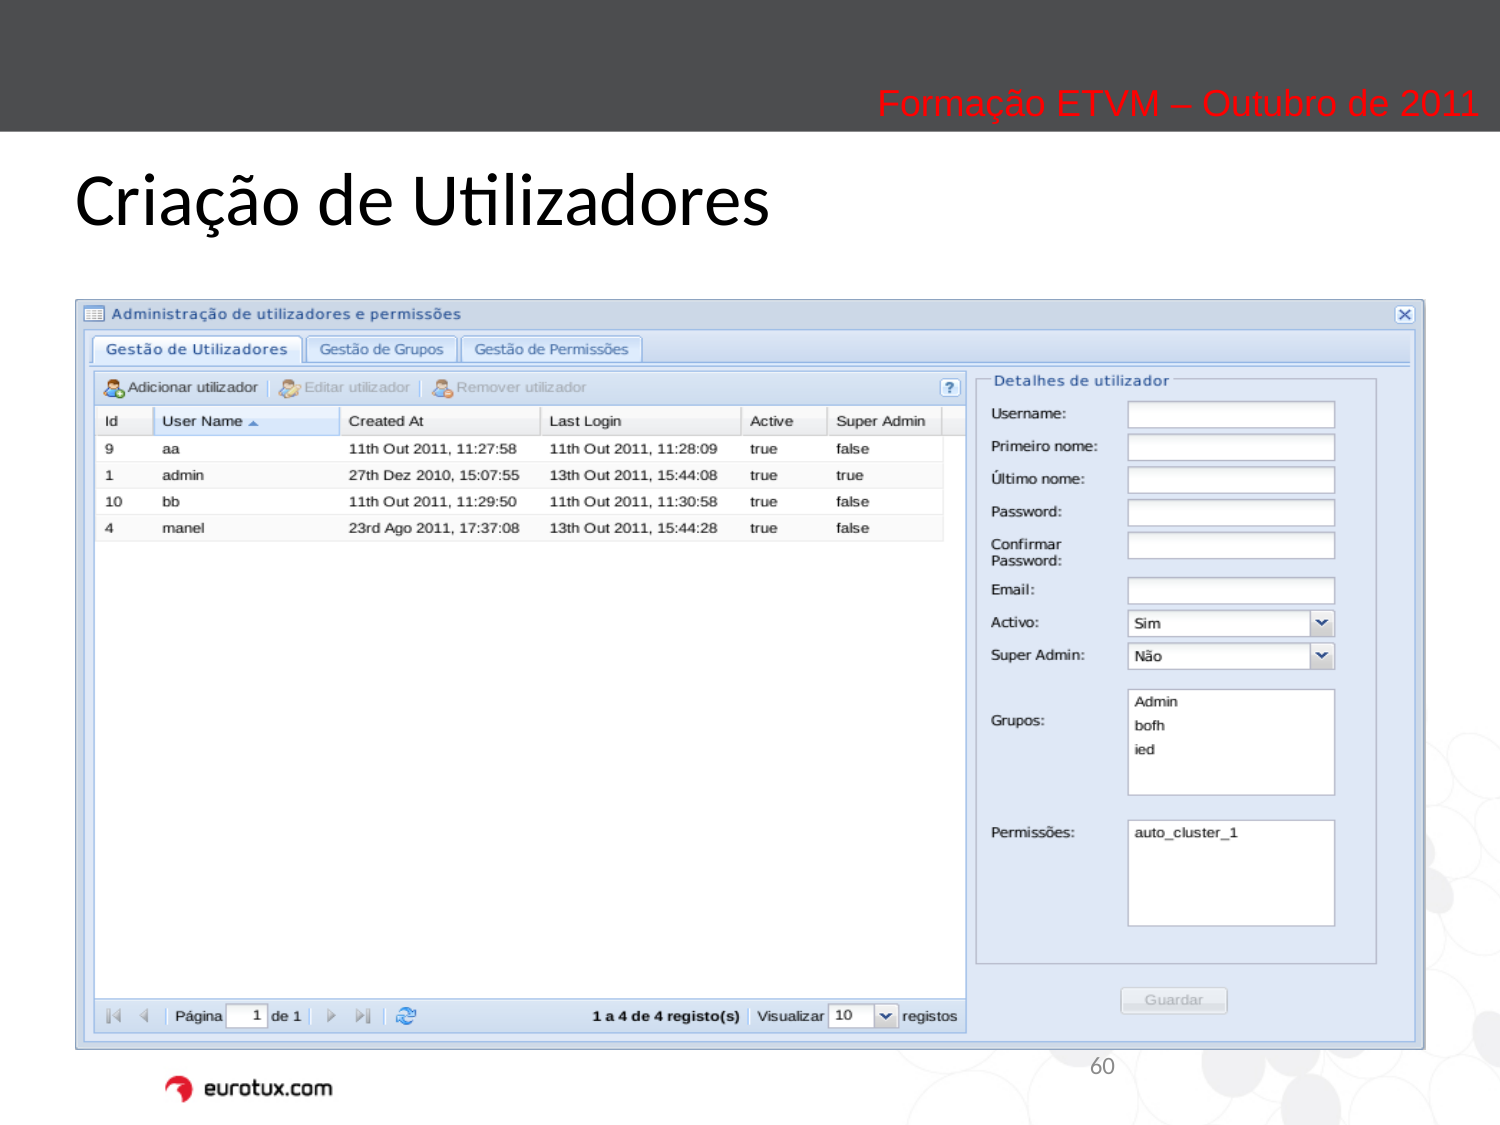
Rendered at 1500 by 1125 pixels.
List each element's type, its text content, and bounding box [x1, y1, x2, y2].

picture [0, 0, 1500, 1125]
title Criação de Utilizadores [75, 112, 1425, 299]
